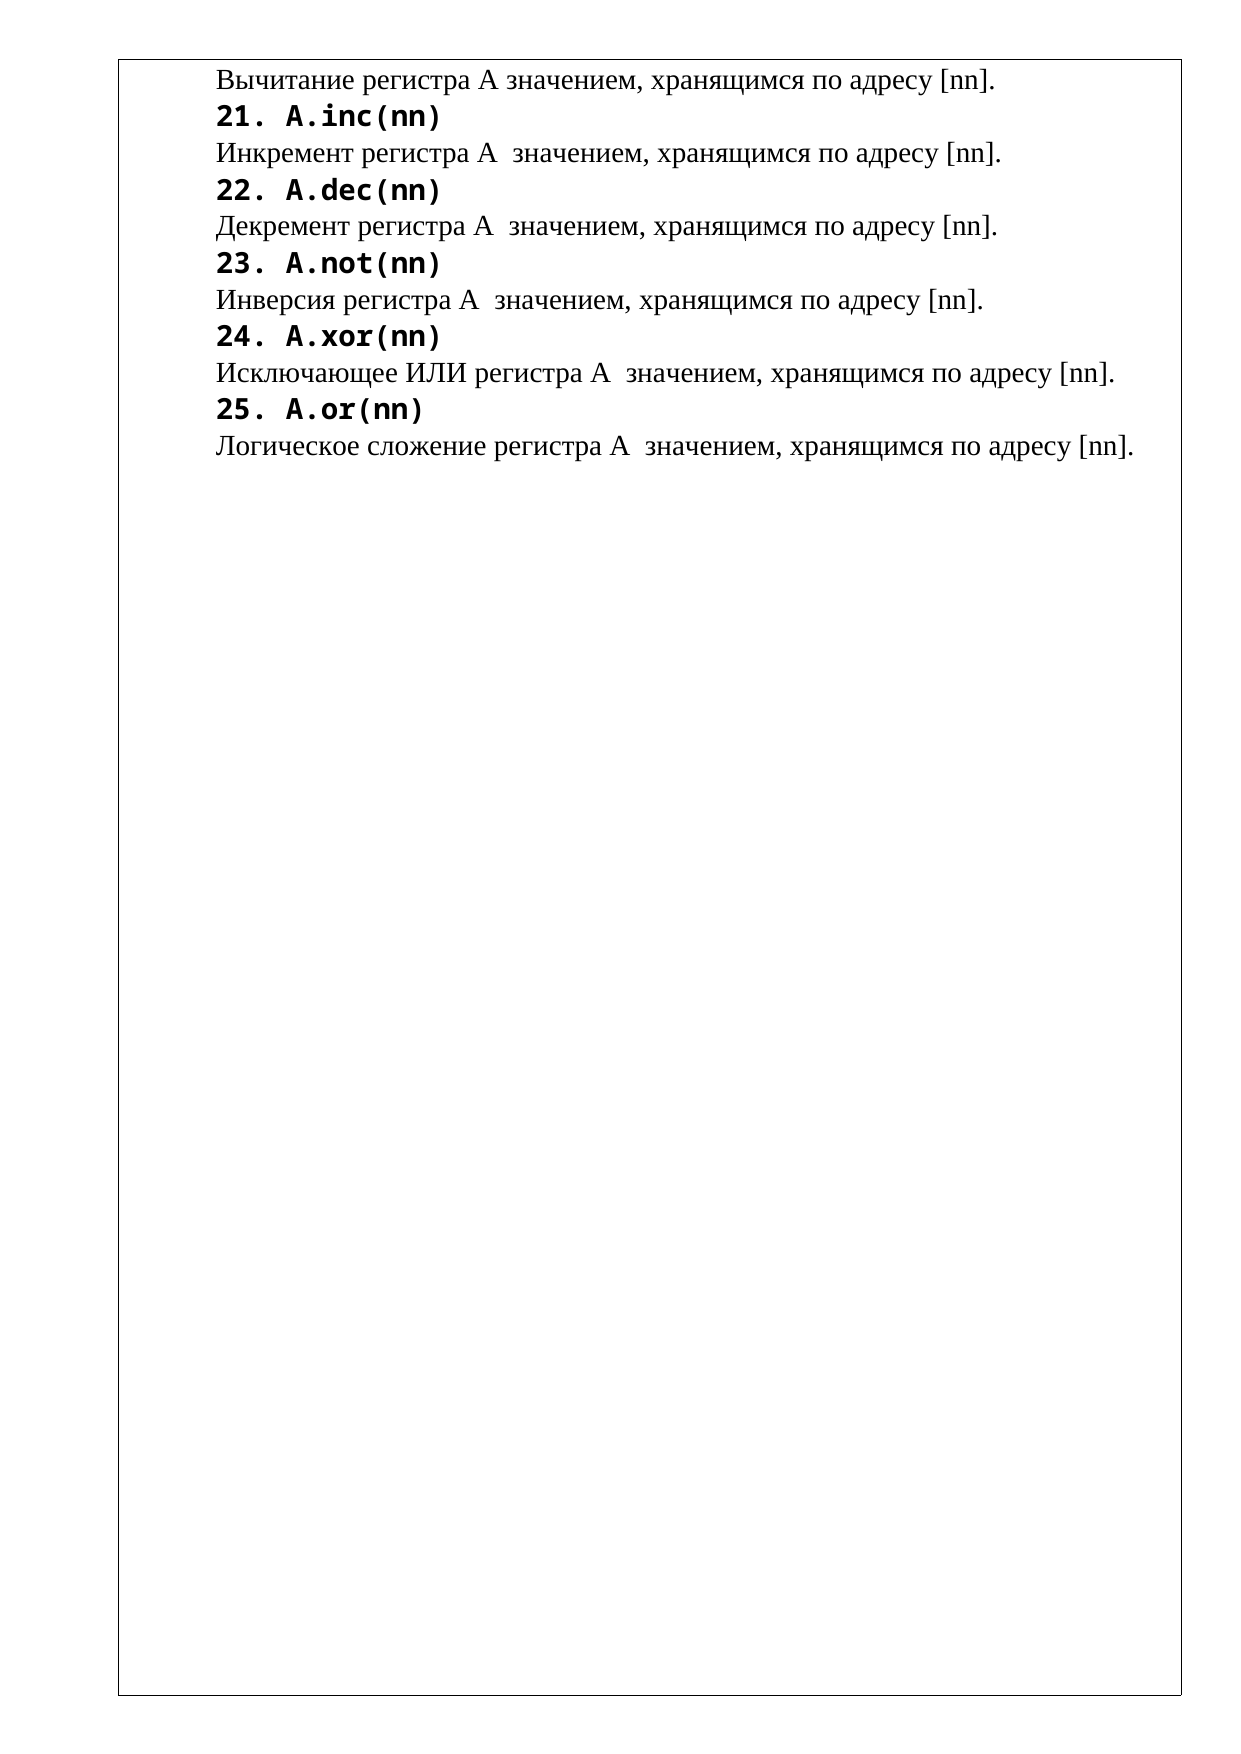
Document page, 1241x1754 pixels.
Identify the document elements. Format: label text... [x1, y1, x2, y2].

text 25. A.or(nn) [121, 388, 1178, 428]
text Инверсия регистра А значением, хранящимся по адресу [nn]. [121, 282, 1178, 315]
text Исключающее ИЛИ регистра А значением, хранящимся по адресу [nn]. [121, 355, 1178, 388]
text 23. A.not(nn) [121, 242, 1178, 282]
text 22. A.dec(nn) [121, 169, 1178, 208]
text Инкремент регистра А значением, хранящимся по адресу [nn]. [121, 135, 1178, 169]
text 21. A.inc(nn) [121, 96, 1178, 135]
text Декремент регистра А значением, хранящимся по адресу [nn]. [121, 208, 1178, 242]
text Вычитание регистра А значением, хранящимся по адресу [nn]. [121, 62, 1178, 96]
text Логическое сложение регистра А значением, хранящимся по адресу [nn]. [121, 428, 1178, 462]
text 24. A.xor(nn) [121, 315, 1178, 355]
